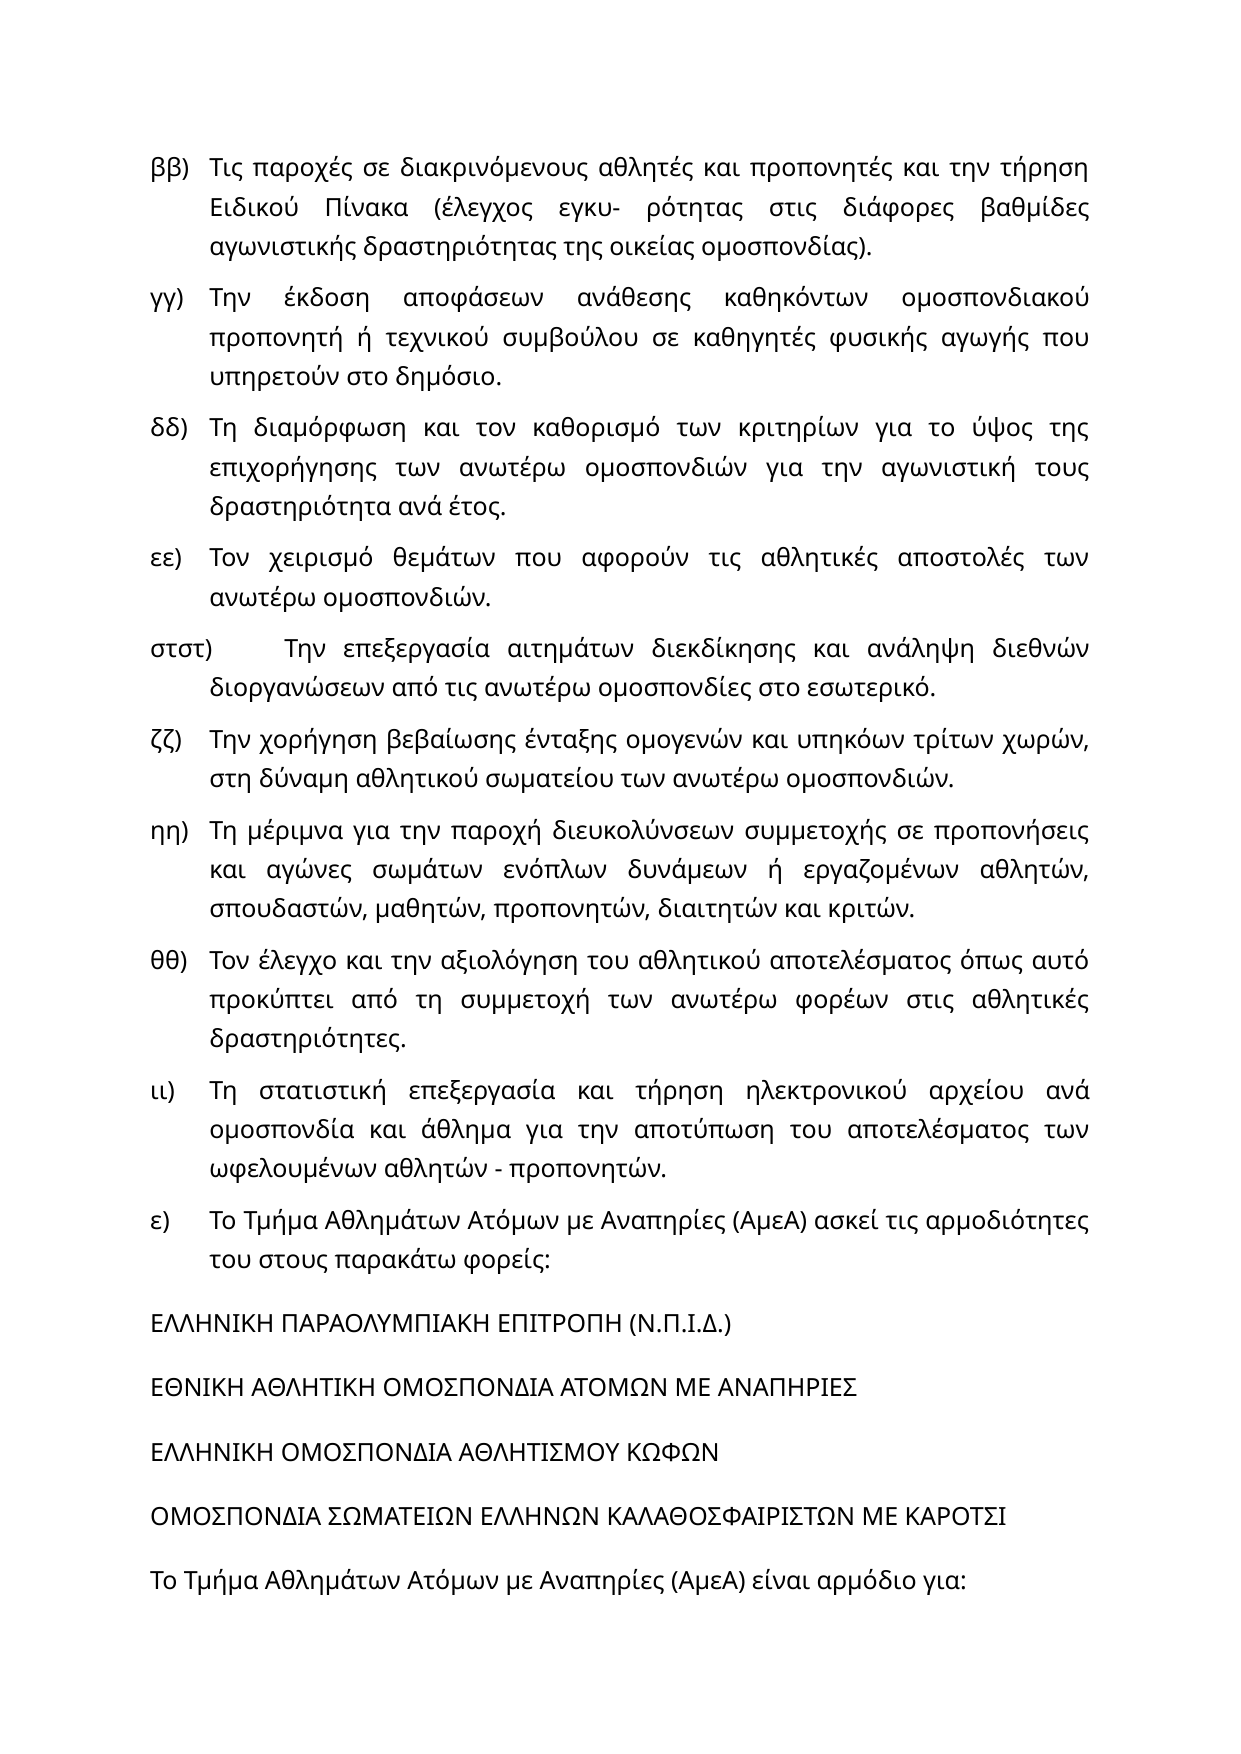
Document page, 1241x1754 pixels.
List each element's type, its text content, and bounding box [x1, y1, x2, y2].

list εε) Τον χειρισμό θεμάτων που αφορούν τις αθλητικές αποστολές των ανωτέρω ομοσπονδιών. [150, 540, 1090, 613]
list ββ) Τις παροχές σε διακρινόμενους αθλητές και προπονητές και την τήρηση Ειδικού Πίνακα (έλεγχος εγκυ- ρότητας στις διάφορες βαθμίδες αγωνιστικής δραστηριότητας της οικείας ομοσπονδίας). [150, 150, 1090, 262]
list θθ) Τον έλεγχο και την αξιολόγηση του αθλητικού αποτελέσματος όπως αυτό προκύπτει από τη συμμετοχή των ανωτέρω φορέων στις αθλητικές δραστηριότητες. [150, 942, 1090, 1055]
list στστ) Την επεξεργασία αιτημάτων διεκδίκησης και ανάληψη διεθνών διοργανώσεων από τις ανωτέρω ομοσπονδίες στο εσωτερικό. [150, 631, 1090, 704]
list ε) Το Τμήμα Αθλημάτων Ατόμων με Αναπηρίες (ΑμεΑ) ασκεί τις αρμοδιότητες του στους παρακάτω φορείς: [150, 1202, 1090, 1276]
list δδ) Τη διαμόρφωση και τον καθορισμό των κριτηρίων για το ύψος της επιχορήγησης των ανωτέρω ομοσπονδιών για την αγωνιστική τους δραστηριότητα ανά έτος. [150, 410, 1090, 522]
list γγ) Την έκδοση αποφάσεων ανάθεσης καθηκόντων ομοσπονδιακού προπονητή ή τεχνικού συμβούλου σε καθηγητές φυσικής αγωγής που υπηρετούν στο δημόσιο. [150, 280, 1090, 392]
text ΕΘΝΙΚΗ ΑΘΛΗΤΙΚΗ ΟΜΟΣΠΟΝΔΙΑ ΑΤΟΜΩΝ ΜΕ ΑΝΑΠΗΡΙΕΣ [150, 1370, 1090, 1404]
text ΟΜΟΣΠΟΝΔΙΑ ΣΩΜΑΤΕΙΩΝ ΕΛΛΗΝΩΝ ΚΑΛΑΘΟΣΦΑΙΡΙΣΤΩΝ ΜΕ ΚΑΡΟΤΣΙ [150, 1498, 1090, 1532]
text Το Τμήμα Αθλημάτων Ατόμων με Αναπηρίες (ΑμεΑ) είναι αρμόδιο για: [150, 1562, 1090, 1597]
list ζζ) Την χορήγηση βεβαίωσης ένταξης ομογενών και υπηκόων τρίτων χωρών, στη δύναμη αθλητικού σωματείου των ανωτέρω ομοσπονδιών. [150, 722, 1090, 795]
list ηη) Τη μέριμνα για την παροχή διευκολύνσεων συμμετοχής σε προπονήσεις και αγώνες σωμάτων ενόπλων δυνάμεων ή εργαζομένων αθλητών, σπουδαστών, μαθητών, προπονητών, διαιτητών και κριτών. [150, 812, 1090, 925]
text ΕΛΛΗΝΙΚΗ ΟΜΟΣΠΟΝΔΙΑ ΑΘΛΗΤΙΣΜΟΥ ΚΩΦΩΝ [150, 1434, 1090, 1468]
list ιι) Τη στατιστική επεξεργασία και τήρηση ηλεκτρονικού αρχείου ανά ομοσπονδία και άθλημα για την αποτύπωση του αποτελέσματος των ωφελουμένων αθλητών - προπονητών. [150, 1072, 1090, 1185]
text ΕΛΛΗΝΙΚΗ ΠΑΡΑΟΛΥΜΠΙΑΚΗ ΕΠΙΤΡΟΠΗ (Ν.Π.Ι.Δ.) [150, 1306, 1090, 1340]
